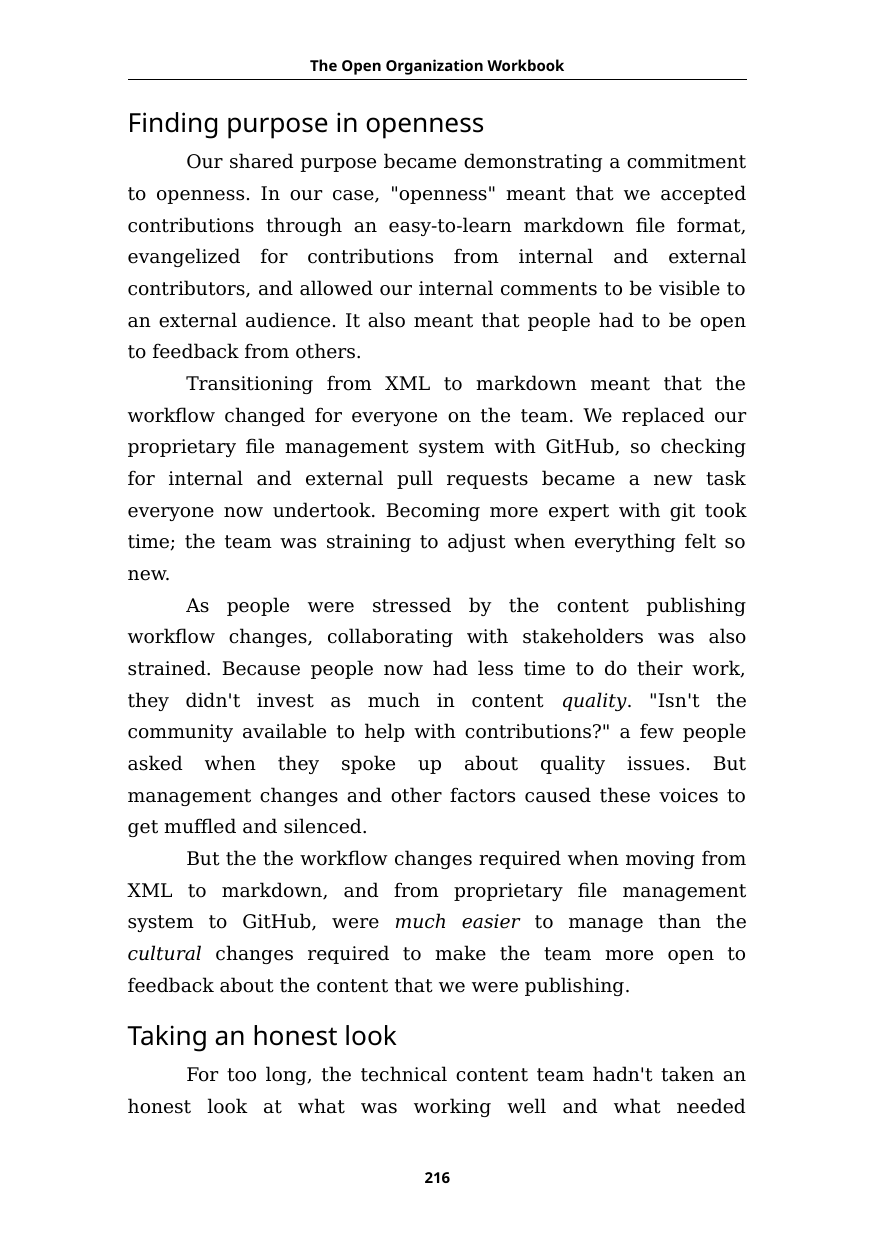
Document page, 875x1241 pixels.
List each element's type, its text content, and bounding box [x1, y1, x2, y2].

text Transitioning from XML to markdown meant that the workflow changed for everyone on the team. We replaced our proprietary file management system with GitHub, so checking for internal and external pull requests became a new task everyone now undertook. Becoming more expert with git took time; the team was straining to adjust when everything felt so new. [127, 373, 747, 585]
subtitle Finding purpose in openness [127, 109, 747, 139]
text But the the workflow changes required when moving from XML to markdown, and from proprietary file management system to GitHub, were much easier to manage than the cultural changes required to make the team more open to feedback about the content that we were publishing. [127, 848, 747, 997]
subtitle Taking an honest look [127, 1021, 747, 1051]
text Our shared purpose became demonstrating a commitment to openness. In our case, "openness" meant that we accepted contributions through an easy-to-learn markdown file format, evangelized for contributions from internal and external contributors, and allowed our internal comments to be visible to an external audience. It also meant that people had to be open to feedback from others. [127, 152, 747, 363]
text As people were stressed by the content publishing workflow changes, collaborating with stakeholders was also strained. Because people now had less time to do their work, they didn't invest as much in content quality. "Isn't the community available to help with contributions?" a few people asked when they spoke up about quality issues. But management changes and other factors caused these voices to get muffled and silenced. [127, 595, 747, 838]
text For too long, the technical content team hadn't taken an honest look at what was working well and what needed [127, 1064, 747, 1117]
